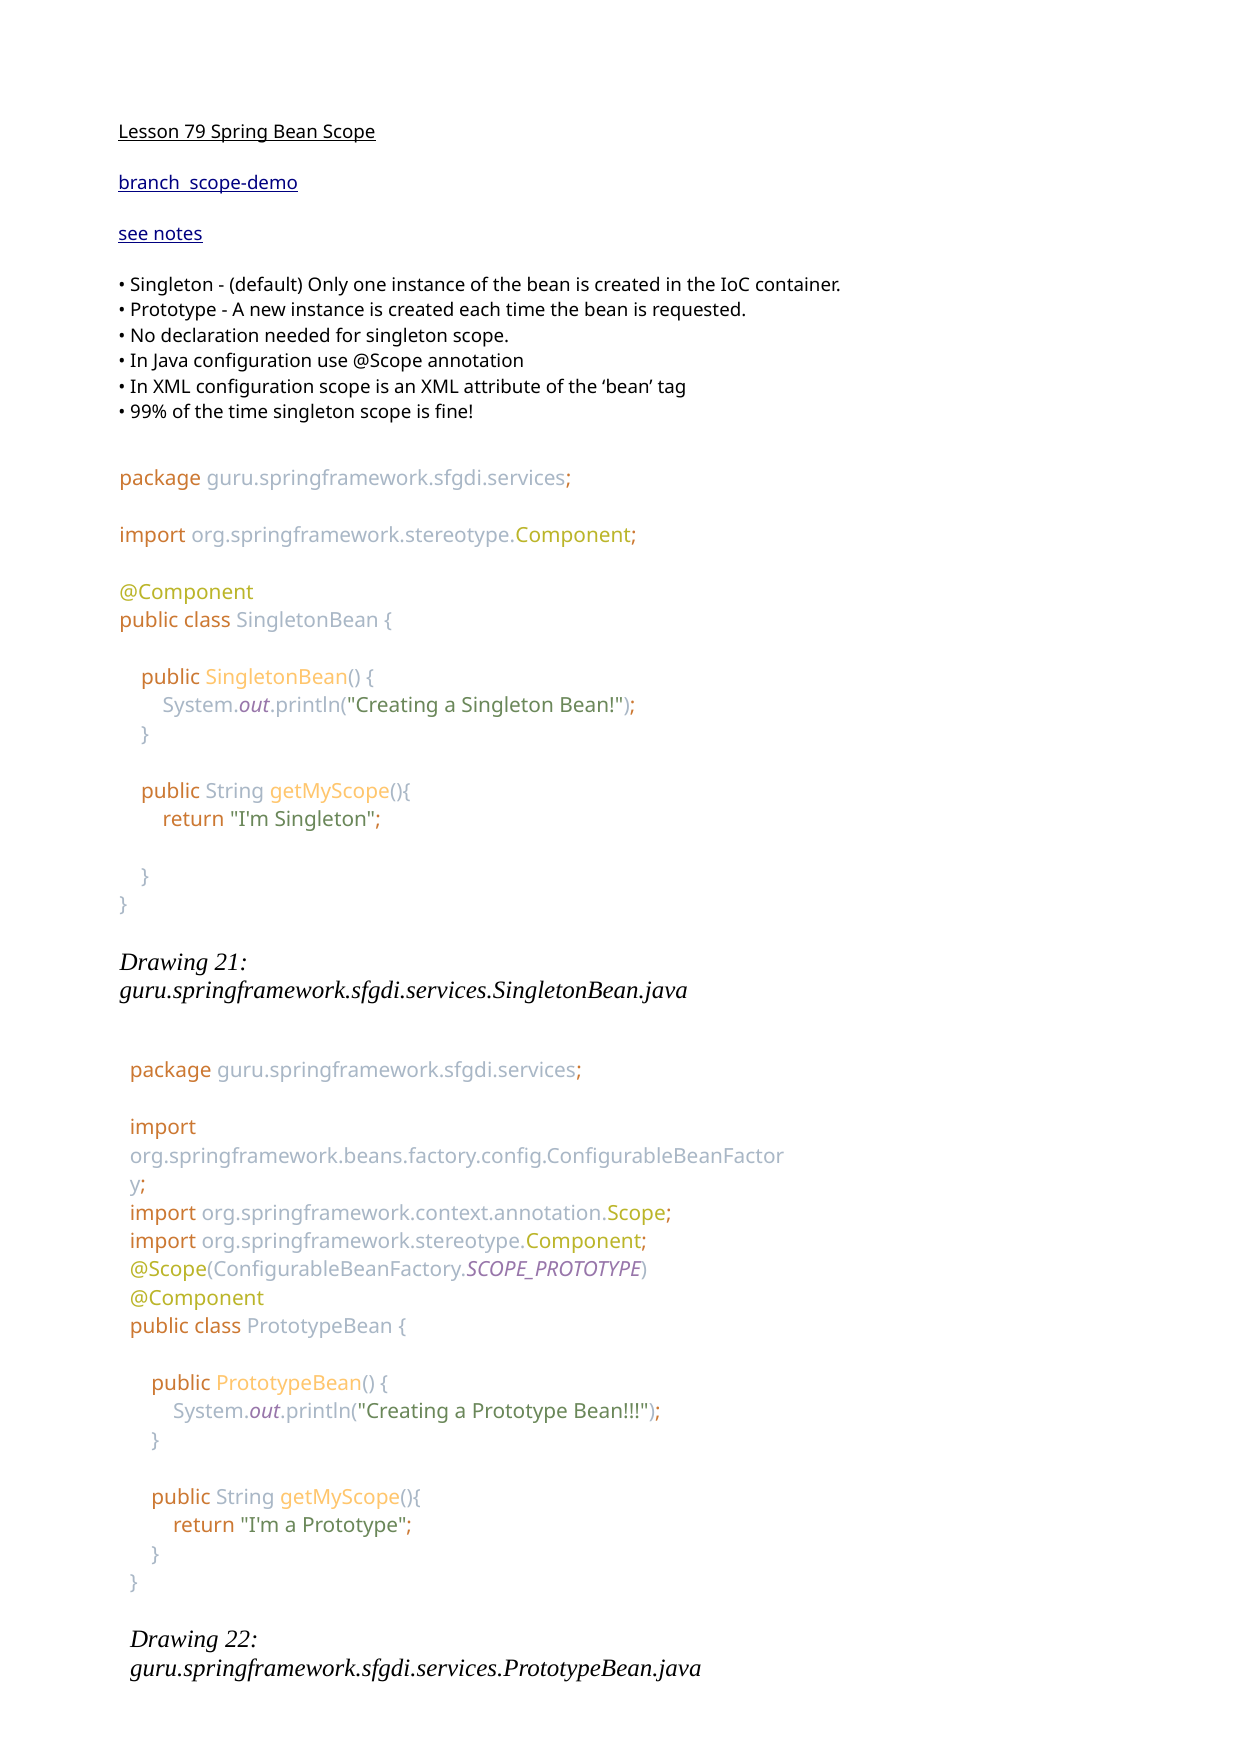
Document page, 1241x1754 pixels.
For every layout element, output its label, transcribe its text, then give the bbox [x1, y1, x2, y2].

text • In XML configuration scope is an XML attribute of the ‘bean’ tag [118, 373, 1122, 399]
text • No declaration needed for singleton scope. [118, 322, 1122, 348]
text • Prototype - A new instance is created each time the bean is requested. [118, 297, 1122, 322]
text Drawing 22: guru.springframework.sfgdi.services.PrototypeBean.java [130, 1068, 792, 1682]
text • Singleton - (default) Only one instance of the bean is created in the IoC container. [118, 271, 1122, 297]
text Lesson 79 Spring Bean Scope [118, 118, 1122, 144]
text branch scope-demo [118, 169, 1122, 195]
text • In Java configuration use @Scope annotation [118, 348, 1122, 373]
text Drawing 21: guru.springframework.sfgdi.services.SingletonBean.java [119, 476, 817, 1004]
text see notes [118, 220, 1122, 246]
text • 99% of the time singleton scope is fine! [118, 399, 1122, 424]
